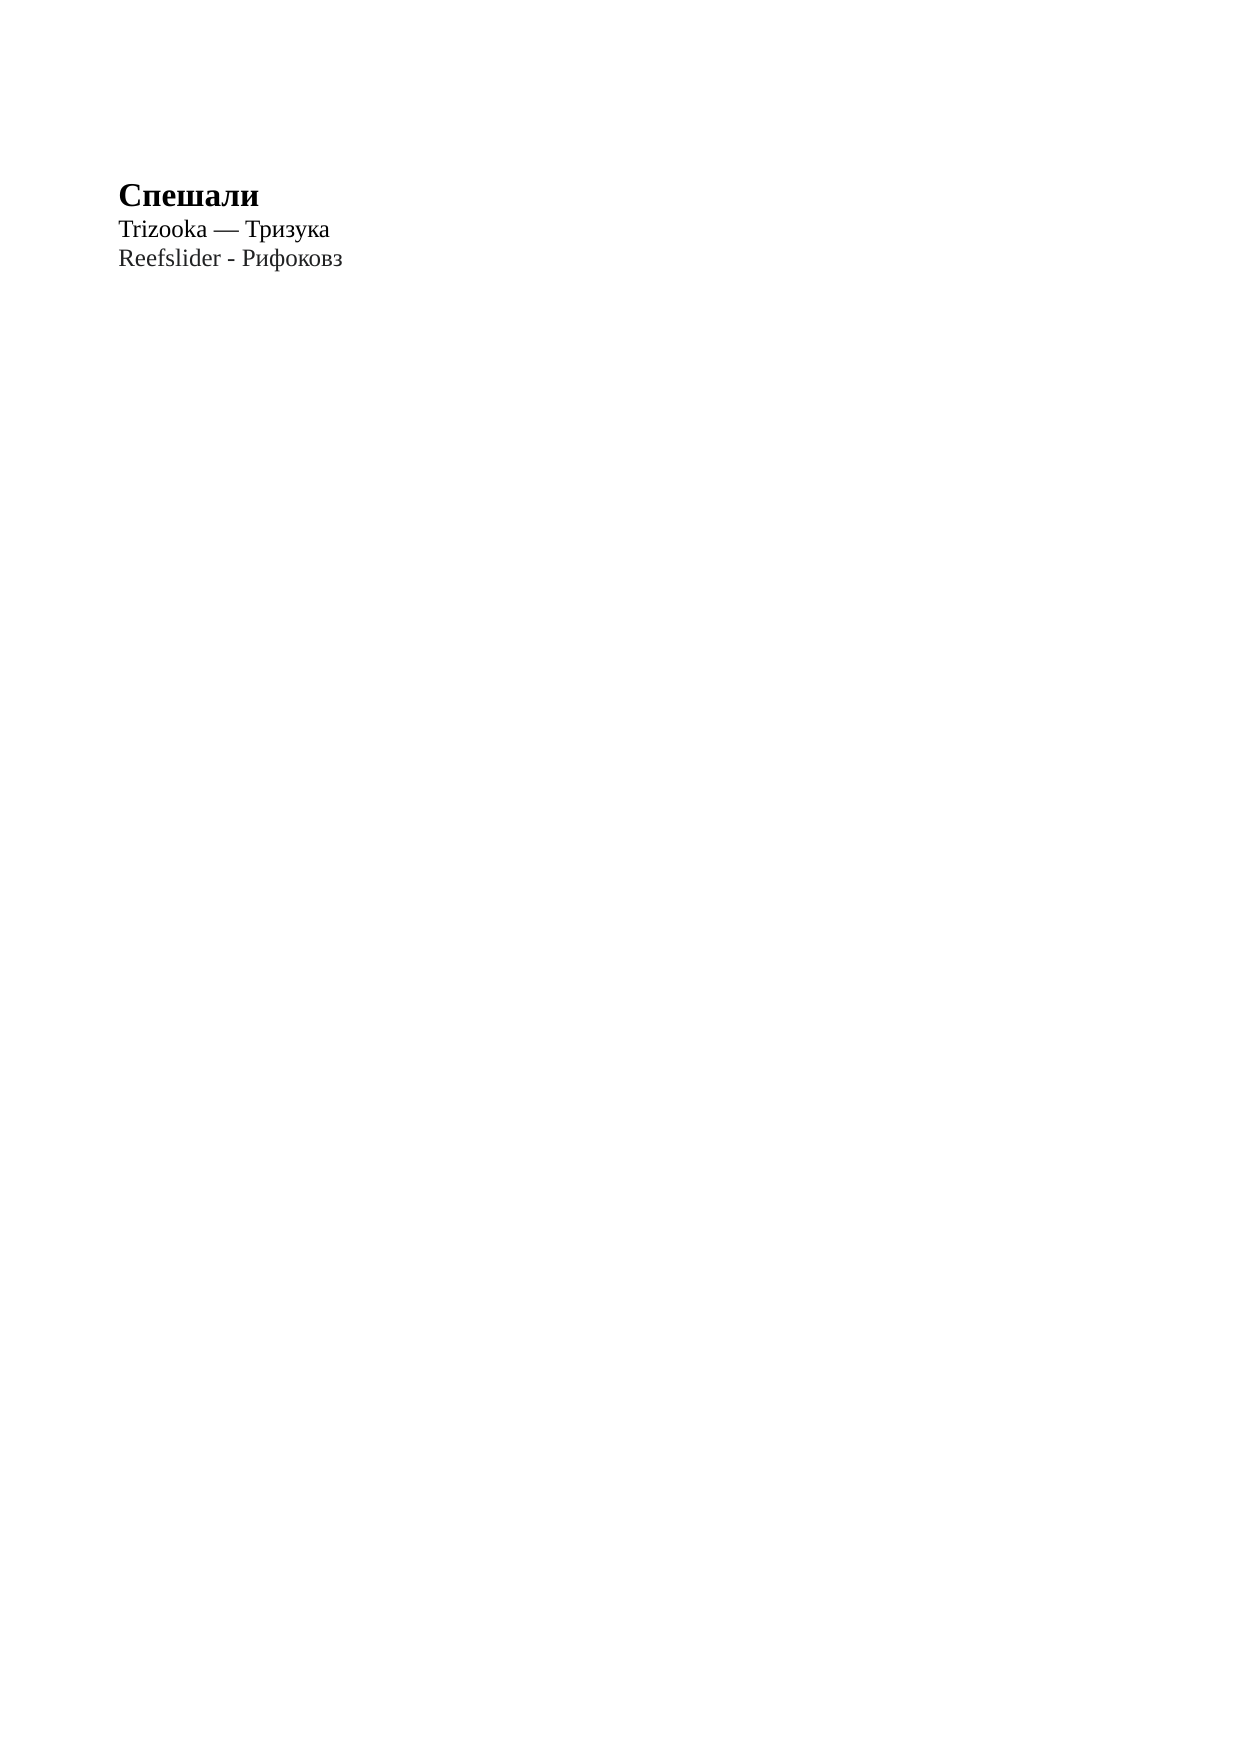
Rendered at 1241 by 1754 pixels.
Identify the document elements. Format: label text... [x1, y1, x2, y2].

text Reefslider - Рифоковз [118, 243, 1122, 271]
text Спешали [118, 176, 1122, 214]
text Trizooka — Тризука [118, 214, 1122, 243]
